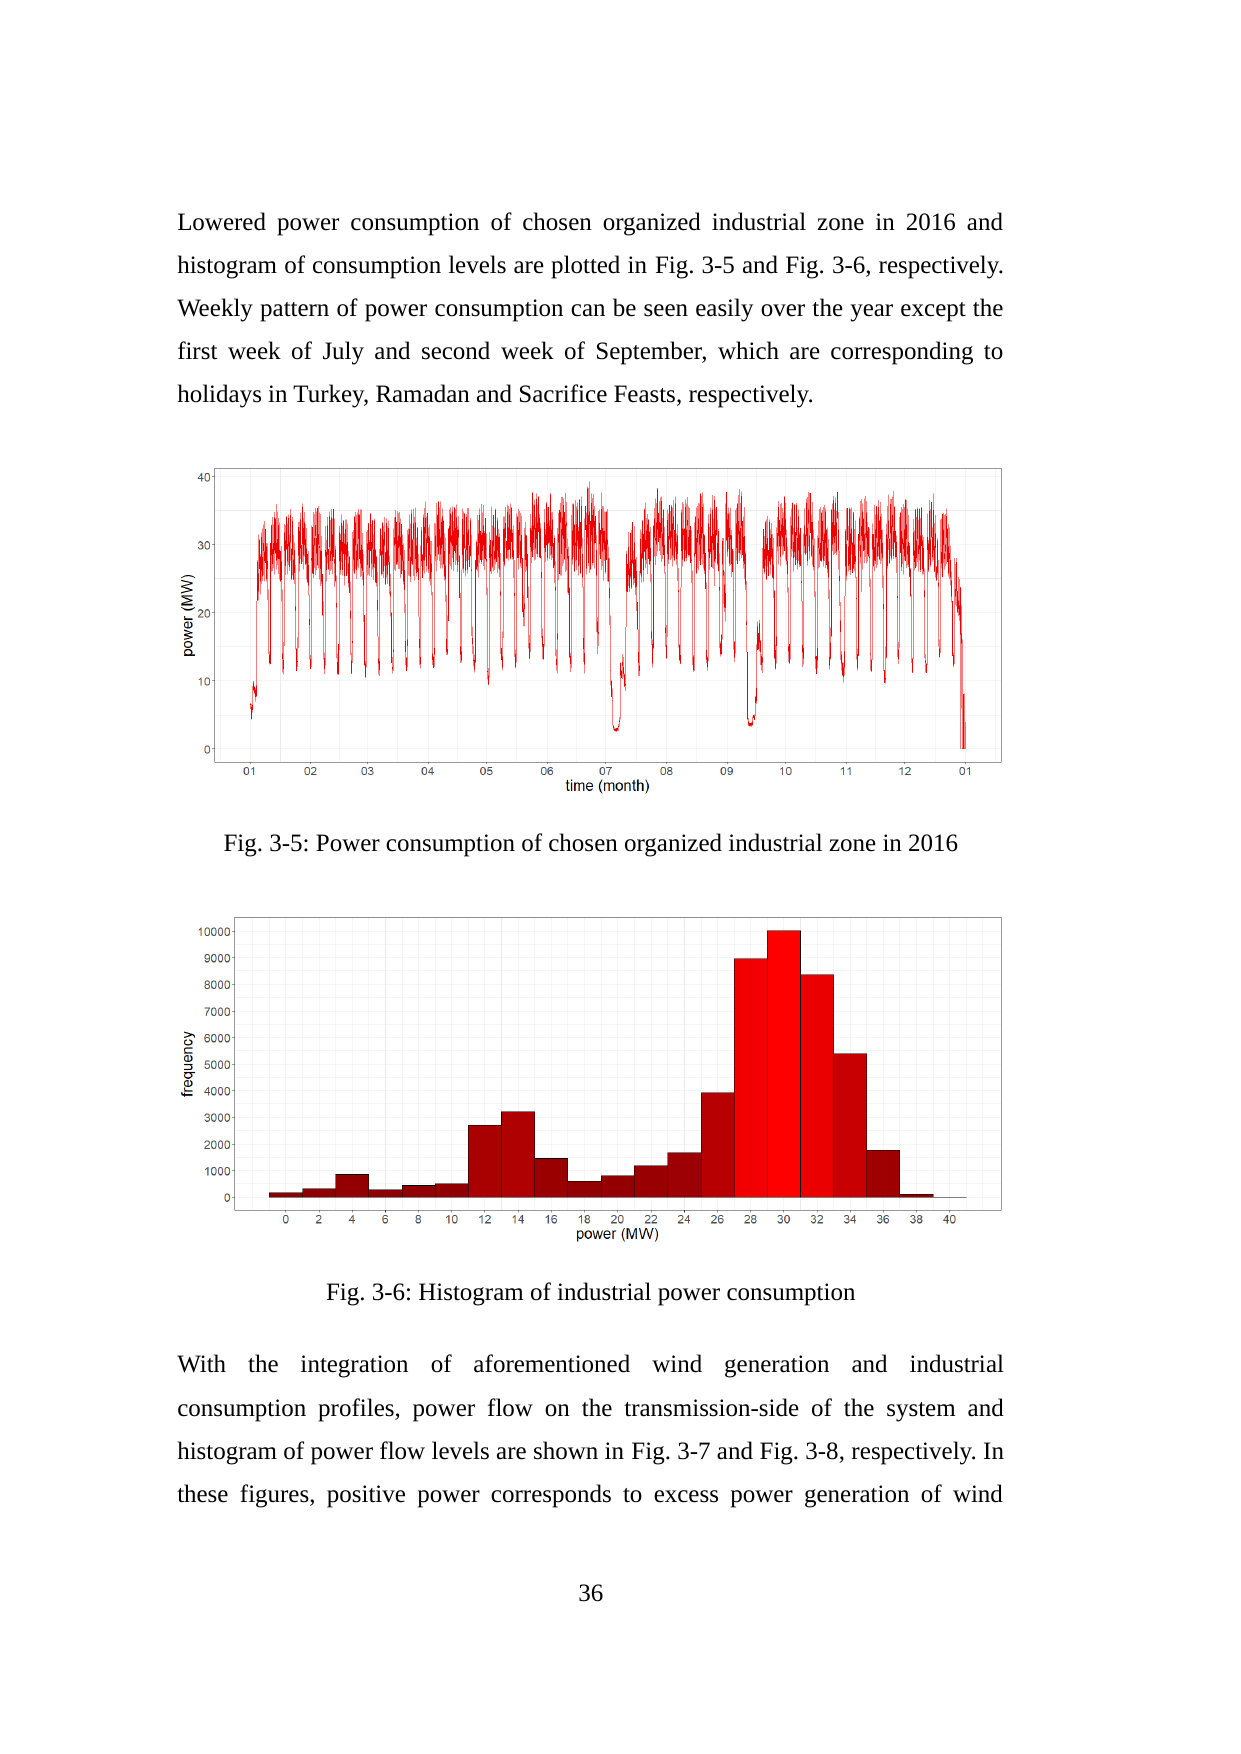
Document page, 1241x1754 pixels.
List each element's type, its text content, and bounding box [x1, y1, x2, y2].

picture [177, 464, 1005, 796]
text Fig. 3-6: Histogram of industrial power consumption [177, 1277, 1004, 1306]
text Lowered power consumption of chosen organized industrial zone in 2016 and histogram of consumption levels are plotted in Fig. 3-5 and Fig. 3-6, respectively. Weekly pattern of power consumption can be seen easily over the year except the first week of July and second week of September, which are corresponding to holidays in Turkey, Ramadan and Sacrifice Feasts, respectively. [177, 207, 1004, 408]
picture [177, 913, 1005, 1244]
text With the integration of aforementioned wind generation and industrial consumption profiles, power flow on the transmission-side of the system and histogram of power flow levels are shown in Fig. 3-7 and Fig. 3-8, respectively. In these figures, positive power corresponds to excess power generation of wind [177, 1349, 1004, 1508]
text Fig. 3-5: Power consumption of chosen organized industrial zone in 2016 [177, 828, 1004, 857]
